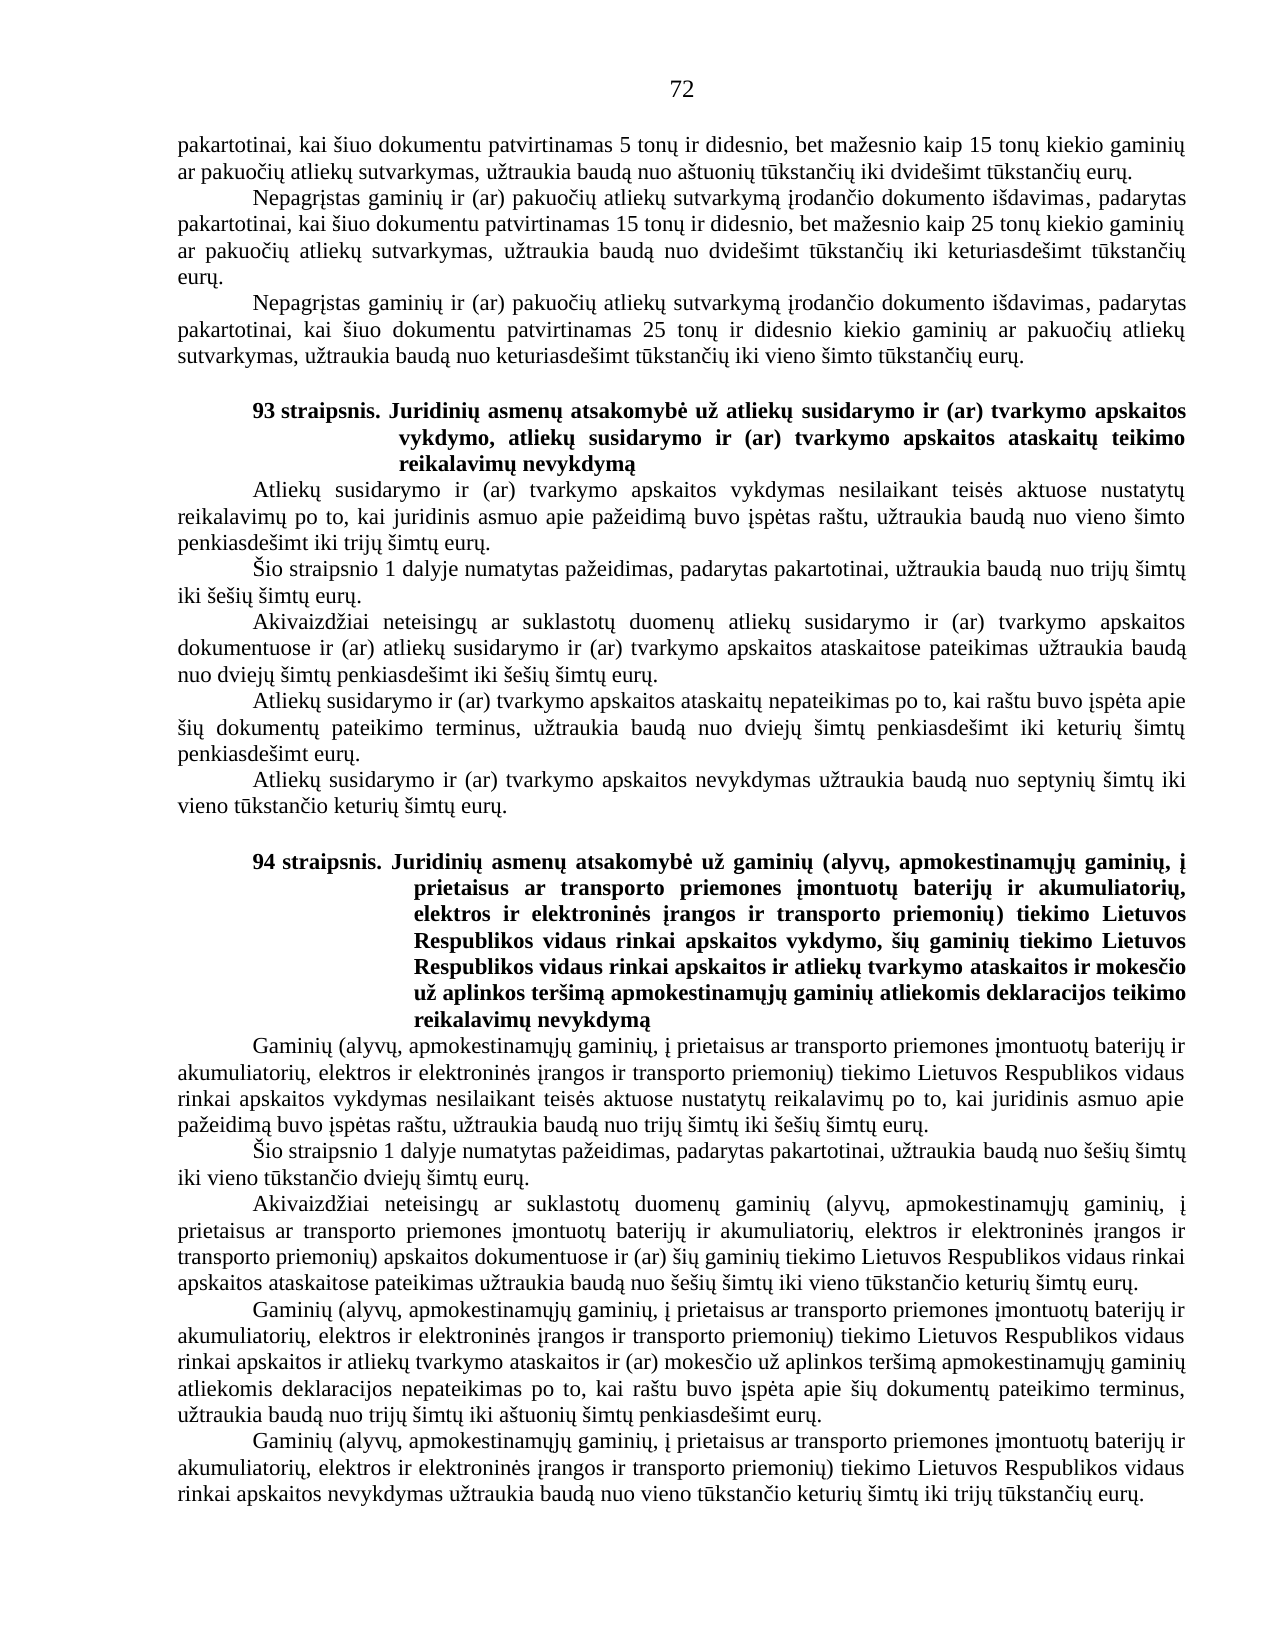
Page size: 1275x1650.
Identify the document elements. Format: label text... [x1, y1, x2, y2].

text 94 straipsnis. Juridinių asmenų atsakomybė už gaminių (alyvų, apmokestinamųjų gaminių, į prietaisus ar transporto priemones įmontuotų baterijų ir akumuliatorių, elektros ir elektroninės įrangos ir transporto priemonių) tiekimo Lietuvos Respublikos vidaus rinkai apskaitos vykdymo, šių gaminių tiekimo Lietuvos Respublikos vidaus rinkai apskaitos ir atliekų tvarkymo ataskaitos ir mokesčio už aplinkos teršimą apmokestinamųjų gaminių atliekomis deklaracijos teikimo reikalavimų nevykdymą [252, 848, 1186, 1032]
text Nepagrįstas gaminių ir (ar) pakuočių atliekų sutvarkymą įrodančio dokumento išdavimas, padarytas pakartotinai, kai šiuo dokumentu patvirtinamas 15 tonų ir didesnio, bet mažesnio kaip 25 tonų kiekio gaminių ar pakuočių atliekų sutvarkymas, užtraukia baudą nuo dvidešimt tūkstančių iki keturiasdešimt tūkstančių eurų. [177, 184, 1186, 289]
text Atliekų susidarymo ir (ar) tvarkymo apskaitos vykdymas nesilaikant teisės aktuose nustatytų reikalavimų po to, kai juridinis asmuo apie pažeidimą buvo įspėtas raštu, užtraukia baudą nuo vieno šimto penkiasdešimt iki trijų šimtų eurų. [177, 476, 1186, 555]
text Akivaizdžiai neteisingų ar suklastotų duomenų atliekų susidarymo ir (ar) tvarkymo apskaitos dokumentuose ir (ar) atliekų susidarymo ir (ar) tvarkymo apskaitos ataskaitose pateikimas užtraukia baudą nuo dviejų šimtų penkiasdešimt iki šešių šimtų eurų. [177, 608, 1186, 687]
text Atliekų susidarymo ir (ar) tvarkymo apskaitos nevykdymas užtraukia baudą nuo septynių šimtų iki vieno tūkstančio keturių šimtų eurų. [177, 766, 1186, 819]
text Gaminių (alyvų, apmokestinamųjų gaminių, į prietaisus ar transporto priemones įmontuotų baterijų ir akumuliatorių, elektros ir elektroninės įrangos ir transporto priemonių) tiekimo Lietuvos Respublikos vidaus rinkai apskaitos ir atliekų tvarkymo ataskaitos ir (ar) mokesčio už aplinkos teršimą apmokestinamųjų gaminių atliekomis deklaracijos nepateikimas po to, kai raštu buvo įspėta apie šių dokumentų pateikimo terminus, užtraukia baudą nuo trijų šimtų iki aštuonių šimtų penkiasdešimt eurų. [177, 1296, 1186, 1427]
text 93 straipsnis. Juridinių asmenų atsakomybė už atliekų susidarymo ir (ar) tvarkymo apskaitos vykdymo, atliekų susidarymo ir (ar) tvarkymo apskaitos ataskaitų teikimo reikalavimų nevykdymą [252, 397, 1186, 476]
text Atliekų susidarymo ir (ar) tvarkymo apskaitos ataskaitų nepateikimas po to, kai raštu buvo įspėta apie šių dokumentų pateikimo terminus, užtraukia baudą nuo dviejų šimtų penkiasdešimt iki keturių šimtų penkiasdešimt eurų. [177, 687, 1186, 766]
text Gaminių (alyvų, apmokestinamųjų gaminių, į prietaisus ar transporto priemones įmontuotų baterijų ir akumuliatorių, elektros ir elektroninės įrangos ir transporto priemonių) tiekimo Lietuvos Respublikos vidaus rinkai apskaitos nevykdymas užtraukia baudą nuo vieno tūkstančio keturių šimtų iki trijų tūkstančių eurų. [177, 1427, 1186, 1507]
text Šio straipsnio 1 dalyje numatytas pažeidimas, padarytas pakartotinai, užtraukia baudą nuo trijų šimtų iki šešių šimtų eurų. [177, 555, 1186, 608]
text Nepagrįstas gaminių ir (ar) pakuočių atliekų sutvarkymą įrodančio dokumento išdavimas, padarytas pakartotinai, kai šiuo dokumentu patvirtinamas 25 tonų ir didesnio kiekio gaminių ar pakuočių atliekų sutvarkymas, užtraukia baudą nuo keturiasdešimt tūkstančių iki vieno šimto tūkstančių eurų. [177, 289, 1186, 368]
text Gaminių (alyvų, apmokestinamųjų gaminių, į prietaisus ar transporto priemones įmontuotų baterijų ir akumuliatorių, elektros ir elektroninės įrangos ir transporto priemonių) tiekimo Lietuvos Respublikos vidaus rinkai apskaitos vykdymas nesilaikant teisės aktuose nustatytų reikalavimų po to, kai juridinis asmuo apie pažeidimą buvo įspėtas raštu, užtraukia baudą nuo trijų šimtų iki šešių šimtų eurų. [177, 1032, 1186, 1138]
text pakartotinai, kai šiuo dokumentu patvirtinamas 5 tonų ir didesnio, bet mažesnio kaip 15 tonų kiekio gaminių ar pakuočių atliekų sutvarkymas, užtraukia baudą nuo aštuonių tūkstančių iki dvidešimt tūkstančių eurų. [177, 131, 1186, 184]
text Šio straipsnio 1 dalyje numatytas pažeidimas, padarytas pakartotinai, užtraukia baudą nuo šešių šimtų iki vieno tūkstančio dviejų šimtų eurų. [177, 1138, 1186, 1190]
text Akivaizdžiai neteisingų ar suklastotų duomenų gaminių (alyvų, apmokestinamųjų gaminių, į prietaisus ar transporto priemones įmontuotų baterijų ir akumuliatorių, elektros ir elektroninės įrangos ir transporto priemonių) apskaitos dokumentuose ir (ar) šių gaminių tiekimo Lietuvos Respublikos vidaus rinkai apskaitos ataskaitose pateikimas užtraukia baudą nuo šešių šimtų iki vieno tūkstančio keturių šimtų eurų. [177, 1190, 1186, 1296]
